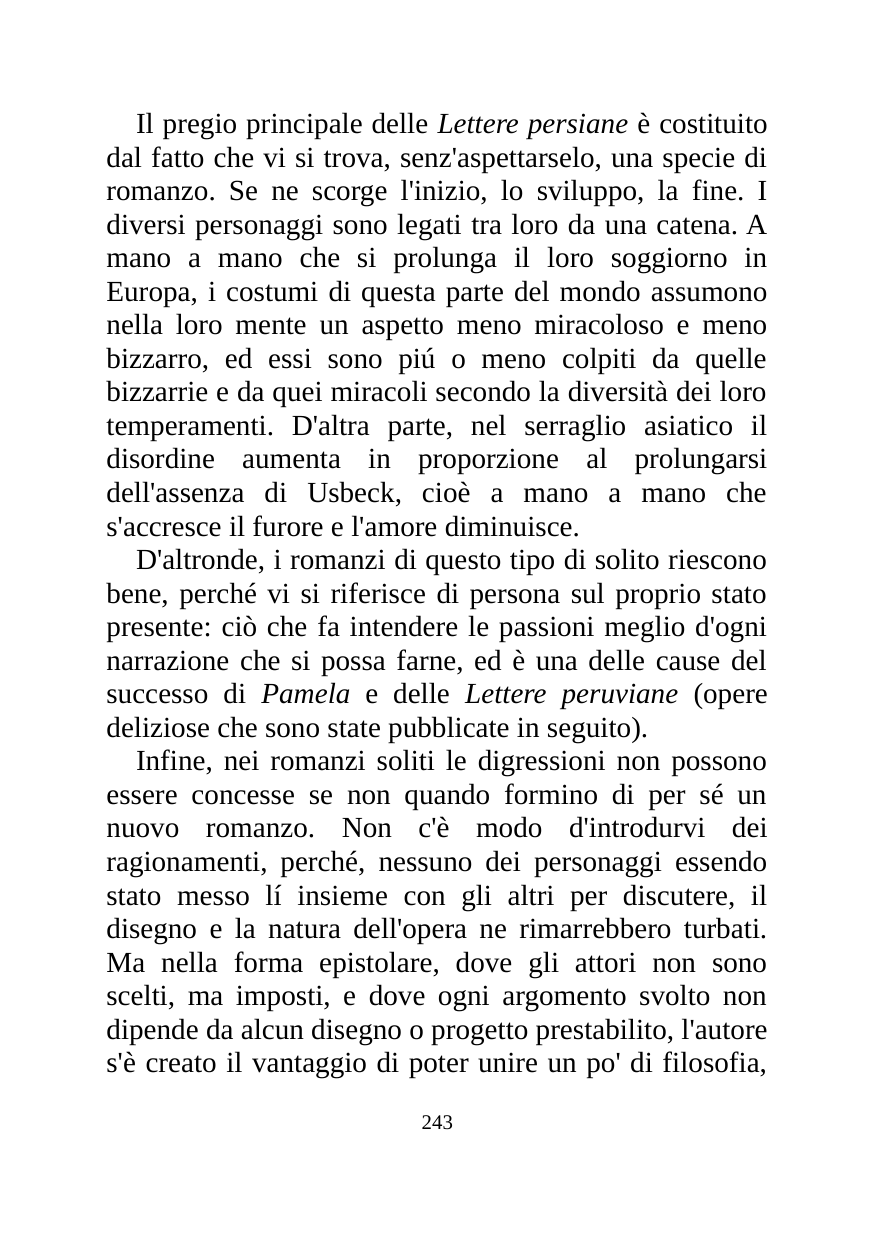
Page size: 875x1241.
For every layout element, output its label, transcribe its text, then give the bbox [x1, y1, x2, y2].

text Il pregio principale delle Lettere persiane è costituito dal fatto che vi si trova, senz'aspettarselo, una specie di romanzo. Se ne scorge l'inizio, lo sviluppo, la fine. I diversi personaggi sono legati tra loro da una catena. A mano a mano che si prolunga il loro soggiorno in Europa, i costumi di questa parte del mondo assumono nella loro mente un aspetto meno miracoloso e meno bizzarro, ed essi sono piú o meno colpiti da quelle bizzarrie e da quei miracoli secondo la diversità dei loro temperamenti. D'altra parte, nel serraglio asiatico il disordine aumenta in proporzione al prolungarsi dell'assenza di Usbeck, cioè a mano a mano che s'accresce il furore e l'amore diminuisce. [106, 106, 768, 542]
text Infine, nei romanzi soliti le digressioni non possono essere concesse se non quando formino di per sé un nuovo romanzo. Non c'è modo d'introdurvi dei ragionamenti, perché, nessuno dei personaggi essendo stato messo lí insieme con gli altri per discutere, il disegno e la natura dell'opera ne rimarrebbero turbati. Ma nella forma epistolare, dove gli attori non sono scelti, ma imposti, e dove ogni argomento svolto non dipende da alcun disegno o progetto prestabilito, l'autore s'è creato il vantaggio di poter unire un po' di filosofia, [106, 743, 768, 1079]
text D'altronde, i romanzi di questo tipo di solito riescono bene, perché vi si riferisce di persona sul proprio stato presente: ciò che fa intendere le passioni meglio d'ogni narrazione che si possa farne, ed è una delle cause del successo di Pamela e delle Lettere peruviane (opere deliziose che sono state pubblicate in seguito). [106, 542, 768, 743]
